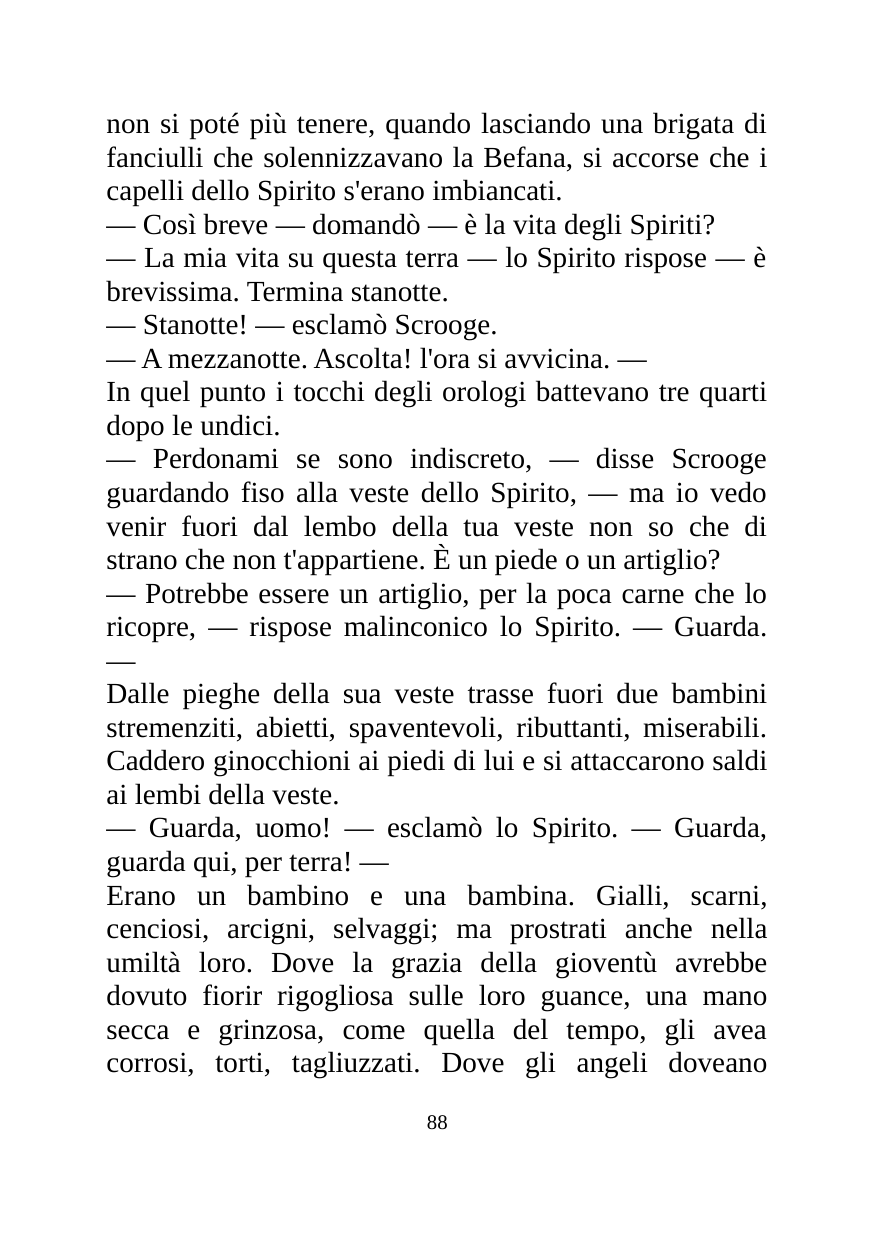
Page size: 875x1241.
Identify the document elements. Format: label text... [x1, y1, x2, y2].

text — Stanotte! — esclamò Scrooge. [106, 307, 768, 341]
text — Potrebbe essere un artiglio, per la poca carne che lo ricopre, — rispose malinconico lo Spirito. — Guarda. — [106, 576, 768, 676]
text Erano un bambino e una bambina. Gialli, scarni, cenciosi, arcigni, selvaggi; ma prostrati anche nella umiltà loro. Dove la grazia della gioventù avrebbe dovuto fiorir rigogliosa sulle loro guance, una mano secca e grinzosa, come quella del tempo, gli avea corrosi, torti, tagliuzzati. Dove gli angeli doveano [106, 878, 768, 1079]
text — Guarda, uomo! — esclamò lo Spirito. — Guarda, guarda qui, per terra! — [106, 811, 768, 878]
text In quel punto i tocchi degli orologi battevano tre quarti dopo le undici. [106, 374, 768, 442]
text — La mia vita su questa terra — lo Spirito rispose — è brevissima. Termina stanotte. [106, 240, 768, 307]
text — Perdonami se sono indiscreto, — disse Scrooge guardando fiso alla veste dello Spirito, — ma io vedo venir fuori dal lembo della tua veste non so che di strano che non t'appartiene. È un piede o un artiglio? [106, 442, 768, 576]
text — Così breve — domandò — è la vita degli Spiriti? [106, 207, 768, 240]
text non si poté più tenere, quando lasciando una brigata di fanciulli che solennizzavano la Befana, si accorse che i capelli dello Spirito s'erano imbiancati. [106, 106, 768, 207]
text Dalle pieghe della sua veste trasse fuori due bambini stremenziti, abietti, spaventevoli, ributtanti, miserabili. Caddero ginocchioni ai piedi di lui e si attaccarono saldi ai lembi della veste. [106, 676, 768, 811]
text — A mezzanotte. Ascolta! l'ora si avvicina. — [106, 341, 768, 374]
